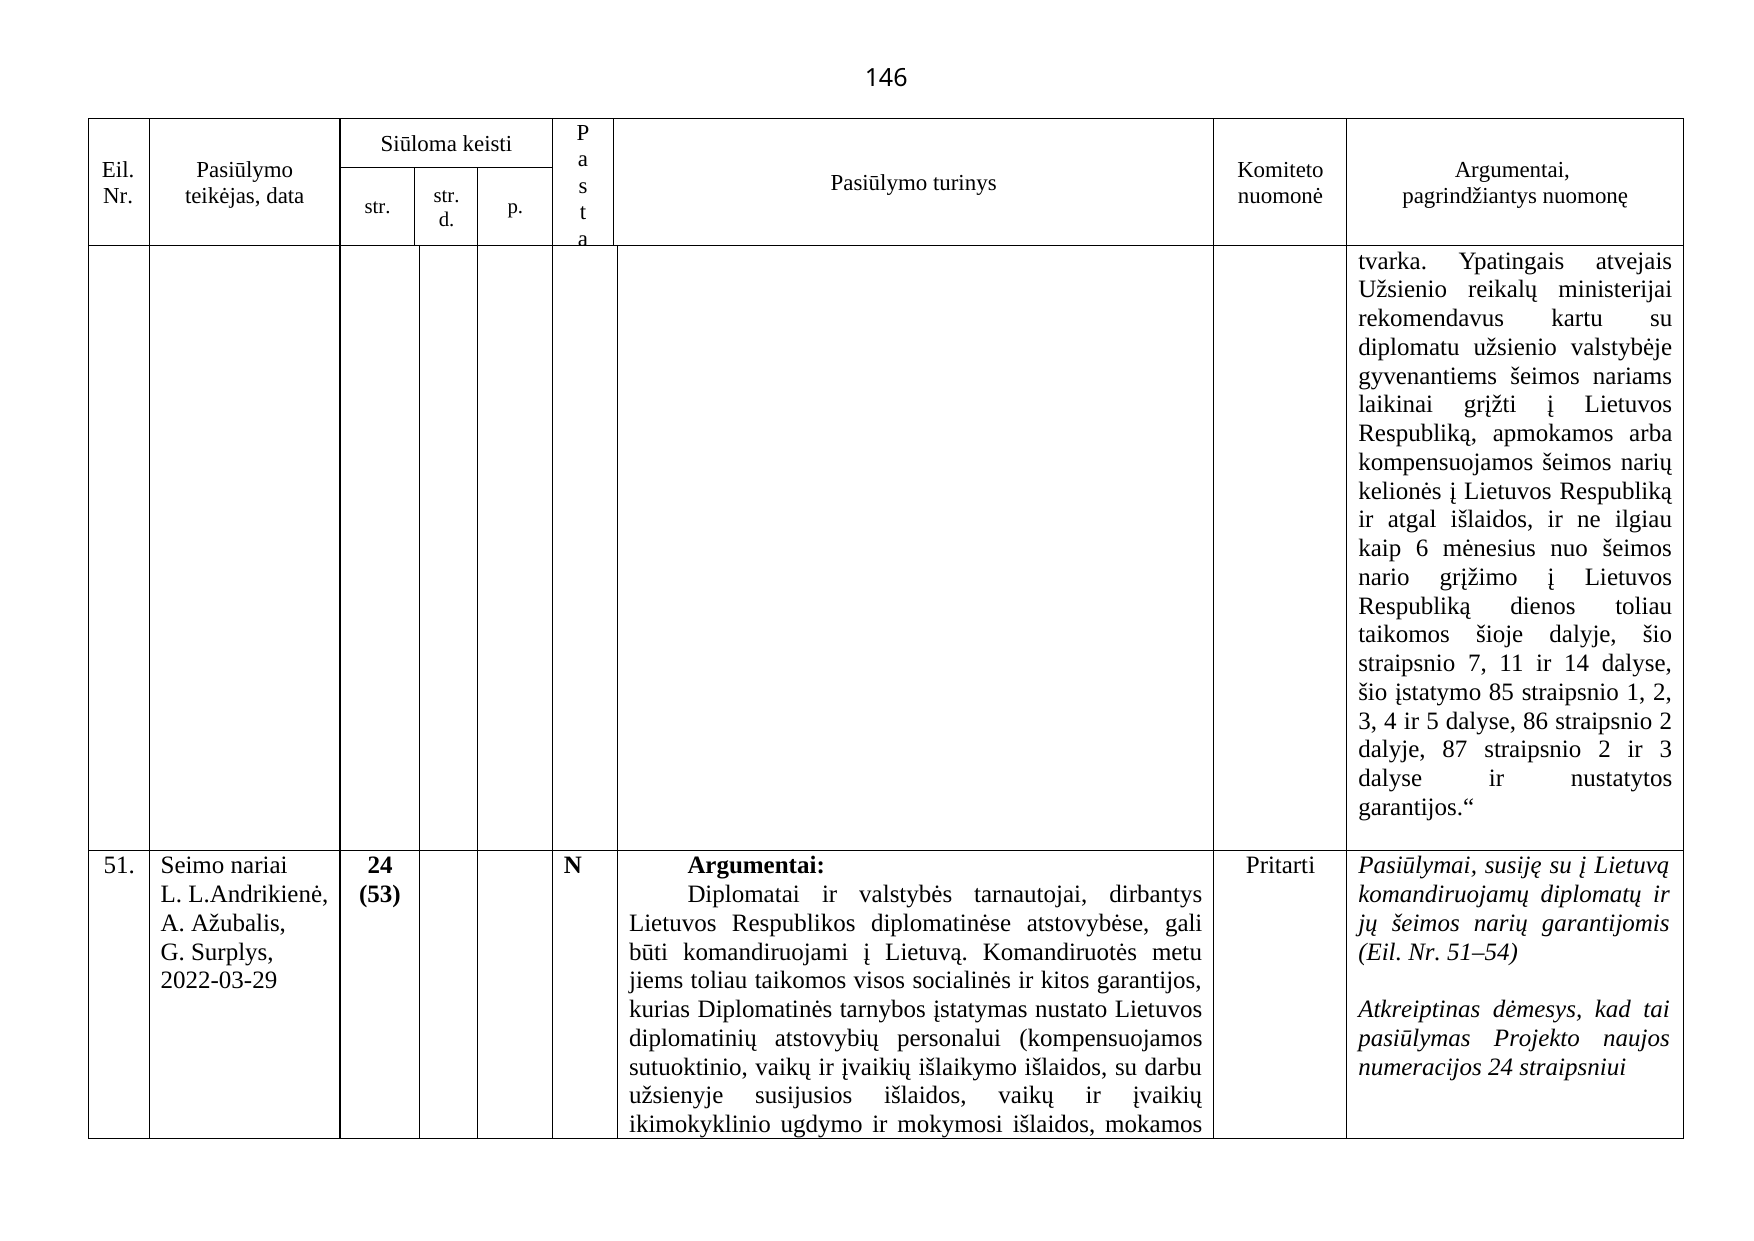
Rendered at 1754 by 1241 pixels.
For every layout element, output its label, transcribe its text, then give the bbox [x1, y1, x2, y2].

table_cell [150, 246, 339, 849]
table_cell [1214, 246, 1346, 849]
table_cell str. [341, 168, 414, 245]
table_cell [420, 851, 477, 1138]
table_header Pastabos [553, 119, 613, 245]
table_cell 24 (53) [341, 851, 419, 1138]
table_header Pasiūlymo turinys [614, 119, 1213, 245]
table_cell [341, 246, 419, 849]
table_cell str. d. [415, 168, 477, 245]
table_cell [478, 851, 552, 1138]
table_cell Pasiūlymai, susiję su į Lietuvą komandiruojamų diplomatų ir jų šeimos narių garantijomis (Eil. Nr. 51–54) Atkreiptinas dėmesys, kad tai pasiūlymas Projekto naujos numeracijos 24 straipsniui [1347, 851, 1683, 1138]
table_cell [553, 246, 617, 849]
table_cell [420, 246, 477, 849]
table_cell tvarka. Ypatingais atvejais Užsienio reikalų ministerijai rekomendavus kartu su diplomatu užsienio valstybėje gyvenantiems šeimos nariams laikinai grįžti į Lietuvos Respubliką, apmokamos arba kompensuojamos šeimos narių kelionės į Lietuvos Respubliką ir atgal išlaidos, ir ne ilgiau kaip 6 mėnesius nuo šeimos nario grįžimo į Lietuvos Respubliką dienos toliau taikomos šioje dalyje, šio straipsnio 7, 11 ir 14 dalyse, šio įstatymo 85 straipsnio 1, 2, 3, 4 ir 5 dalyse, 86 straipsnio 2 dalyje, 87 straipsnio 2 ir 3 dalyse ir nustatytos garantijos.“ [1347, 246, 1683, 849]
table_cell [478, 246, 552, 849]
table_cell Seimo nariai L. L.Andrikienė, A. Ažubalis, G. Surplys, 2022-03-29 [150, 851, 339, 1138]
table_cell 51. [89, 851, 149, 1138]
table_cell [89, 246, 149, 849]
table_header Komiteto nuomonė [1214, 119, 1346, 245]
table_cell [618, 246, 1213, 849]
table_header Siūloma keisti [341, 119, 552, 167]
table_cell p. [478, 168, 552, 245]
table_cell Argumentai: Diplomatai ir valstybės tarnautojai, dirbantys Lietuvos Respublikos diplomatinėse atstovybėse, gali būti komandiruojami į Lietuvą. Komandiruotės metu jiems toliau taikomos visos socialinės ir kitos garantijos, kurias Diplomatinės tarnybos įstatymas nustato Lietuvos diplomatinių atstovybių personalui (kompensuojamos sutuoktinio, vaikų ir įvaikių išlaikymo išlaidos, su darbu užsienyje susijusios išlaidos, vaikų ir įvaikių ikimokyklinio ugdymo ir mokymosi išlaidos, mokamos [618, 851, 1213, 1138]
table_cell N [553, 851, 617, 1138]
table_header Pasiūlymo teikėjas, data [150, 119, 339, 245]
table_header Eil. Nr. [89, 119, 149, 245]
table_cell Pritarti [1214, 851, 1346, 1138]
table_header Argumentai, pagrindžiantys nuomonę [1347, 119, 1683, 245]
